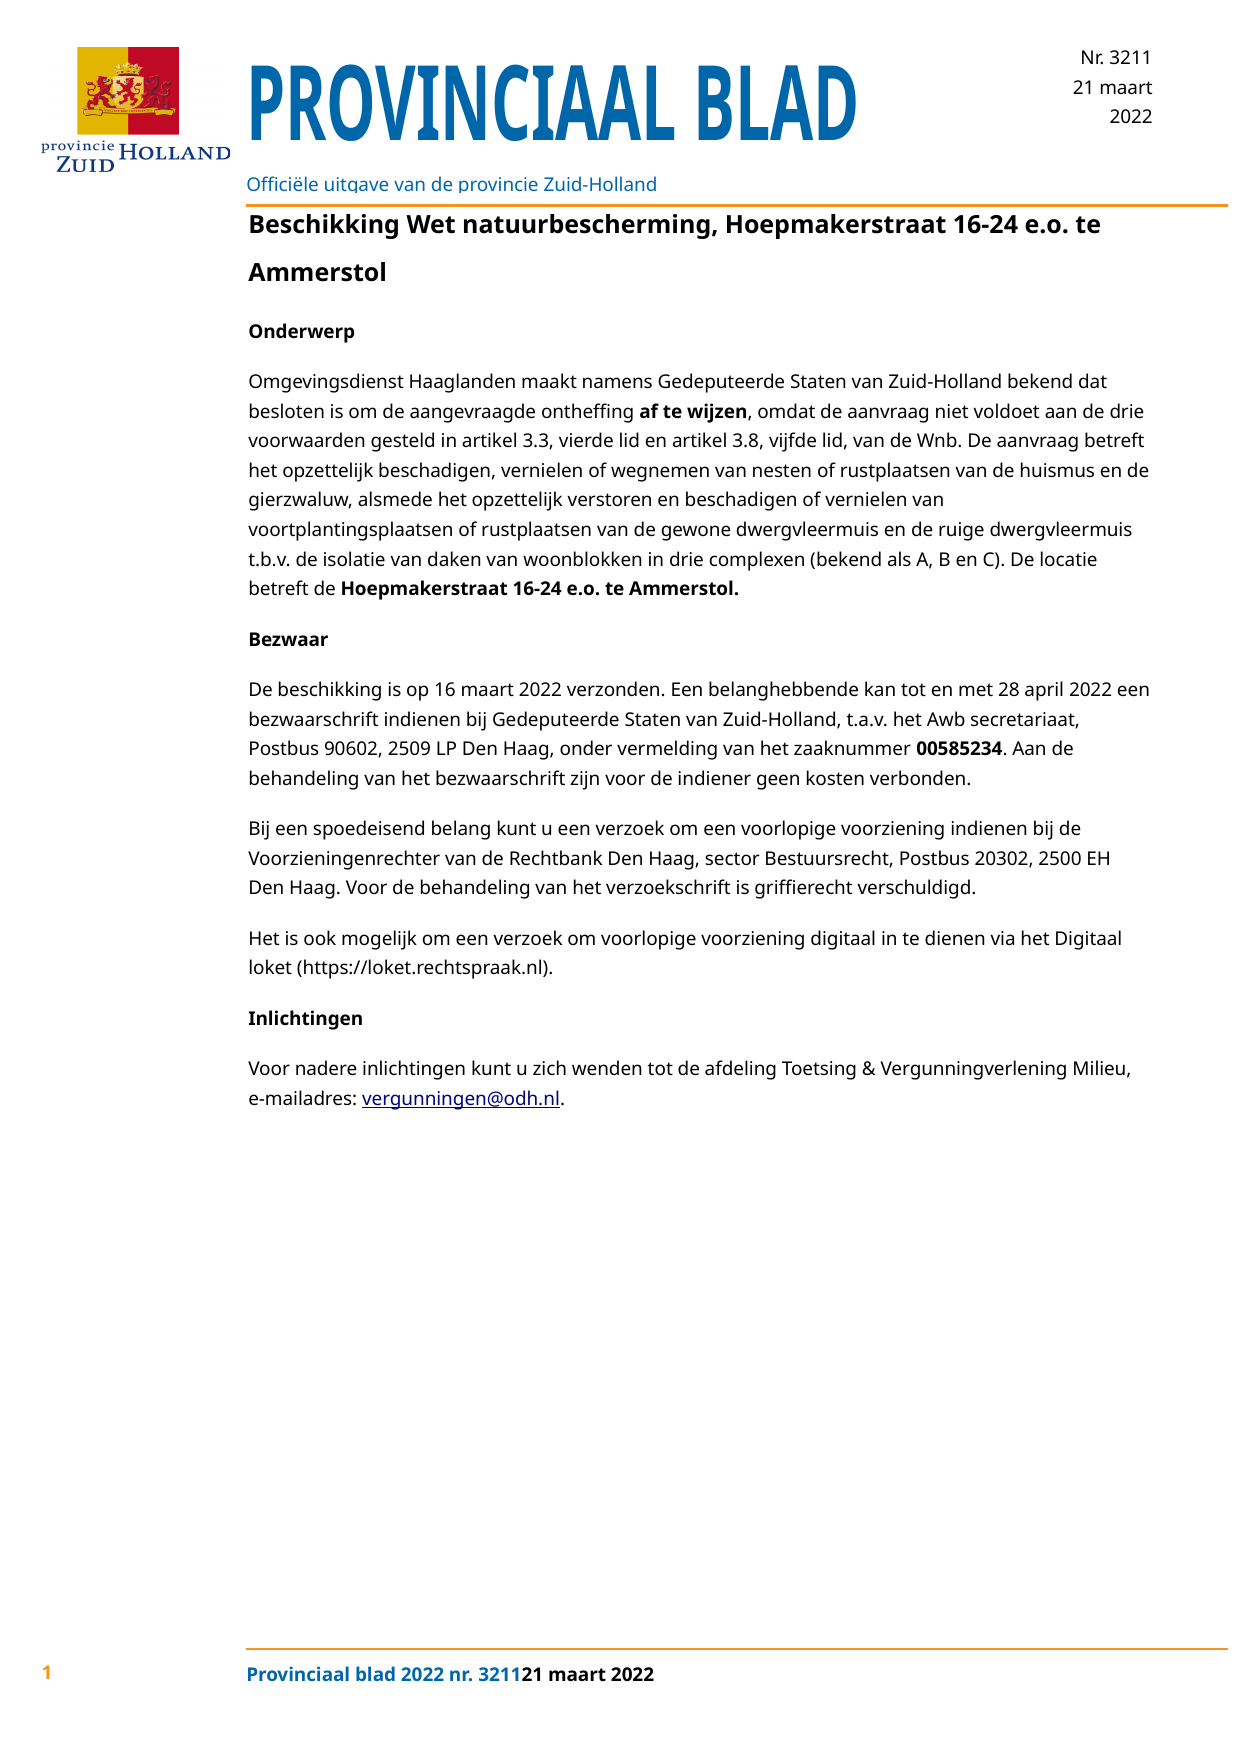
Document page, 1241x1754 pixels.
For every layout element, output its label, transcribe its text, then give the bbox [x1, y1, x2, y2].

text Voor nadere inlichtingen kunt u zich wenden tot de afdeling Toetsing & Vergunningverlening Milieu, e-mailadres: vergunningen@odh.nl. [248, 1055, 1152, 1111]
text Omgevingsdienst Haaglanden maakt namens Gedeputeerde Staten van Zuid-Holland bekend dat besloten is om de aangevraagde ontheffing af te wijzen, omdat de aanvraag niet voldoet aan de drie voorwaarden gesteld in artikel 3.3, vierde lid en artikel 3.8, vijfde lid, van de Wnb. De aanvraag betreft het opzettelijk beschadigen, vernielen of wegnemen van nesten of rustplaatsen van de huismus en de gierzwaluw, alsmede het opzettelijk verstoren en beschadigen of vernielen van voortplantingsplaatsen of rustplaatsen van de gewone dwergvleermuis en de ruige dwergvleermuis t.b.v. de isolatie van daken van woonblokken in drie complexen (bekend als A, B en C). De locatie betreft de Hoepmakerstraat 16-24 e.o. te Ammerstol. [248, 368, 1152, 601]
text Beschikking Wet natuurbescherming, Hoepmakerstraat 16-24 e.o. te Ammerstol [248, 207, 1152, 288]
text Onderwerp [248, 318, 1152, 344]
text Bij een spoedeisend belang kunt u een verzoek om een voorlopige voorziening indienen bij de Voorzieningenrechter van de Rechtbank Den Haag, sector Bestuursrecht, Postbus 20302, 2500 EH Den Haag. Voor de behandeling van het verzoekschrift is griffierecht verschuldigd. [248, 815, 1152, 900]
text Bezwaar [248, 626, 1152, 652]
text Het is ook mogelijk om een verzoek om voorlopige voorziening digitaal in te dienen via het Digitaal loket (https://loket.rechtspraak.nl). [248, 925, 1152, 980]
picture [41, 47, 231, 172]
text Inlichtingen [248, 1005, 1152, 1031]
text De beschikking is op 16 maart 2022 verzonden. Een belanghebbende kan tot en met 28 april 2022 een bezwaarschrift indienen bij Gedeputeerde Staten van Zuid-Holland, t.a.v. het Awb secretariaat, Postbus 90602, 2509 LP Den Haag, onder vermelding van het zaaknummer 00585234. Aan de behandeling van het bezwaarschrift zijn voor de indiener geen kosten verbonden. [248, 676, 1152, 791]
